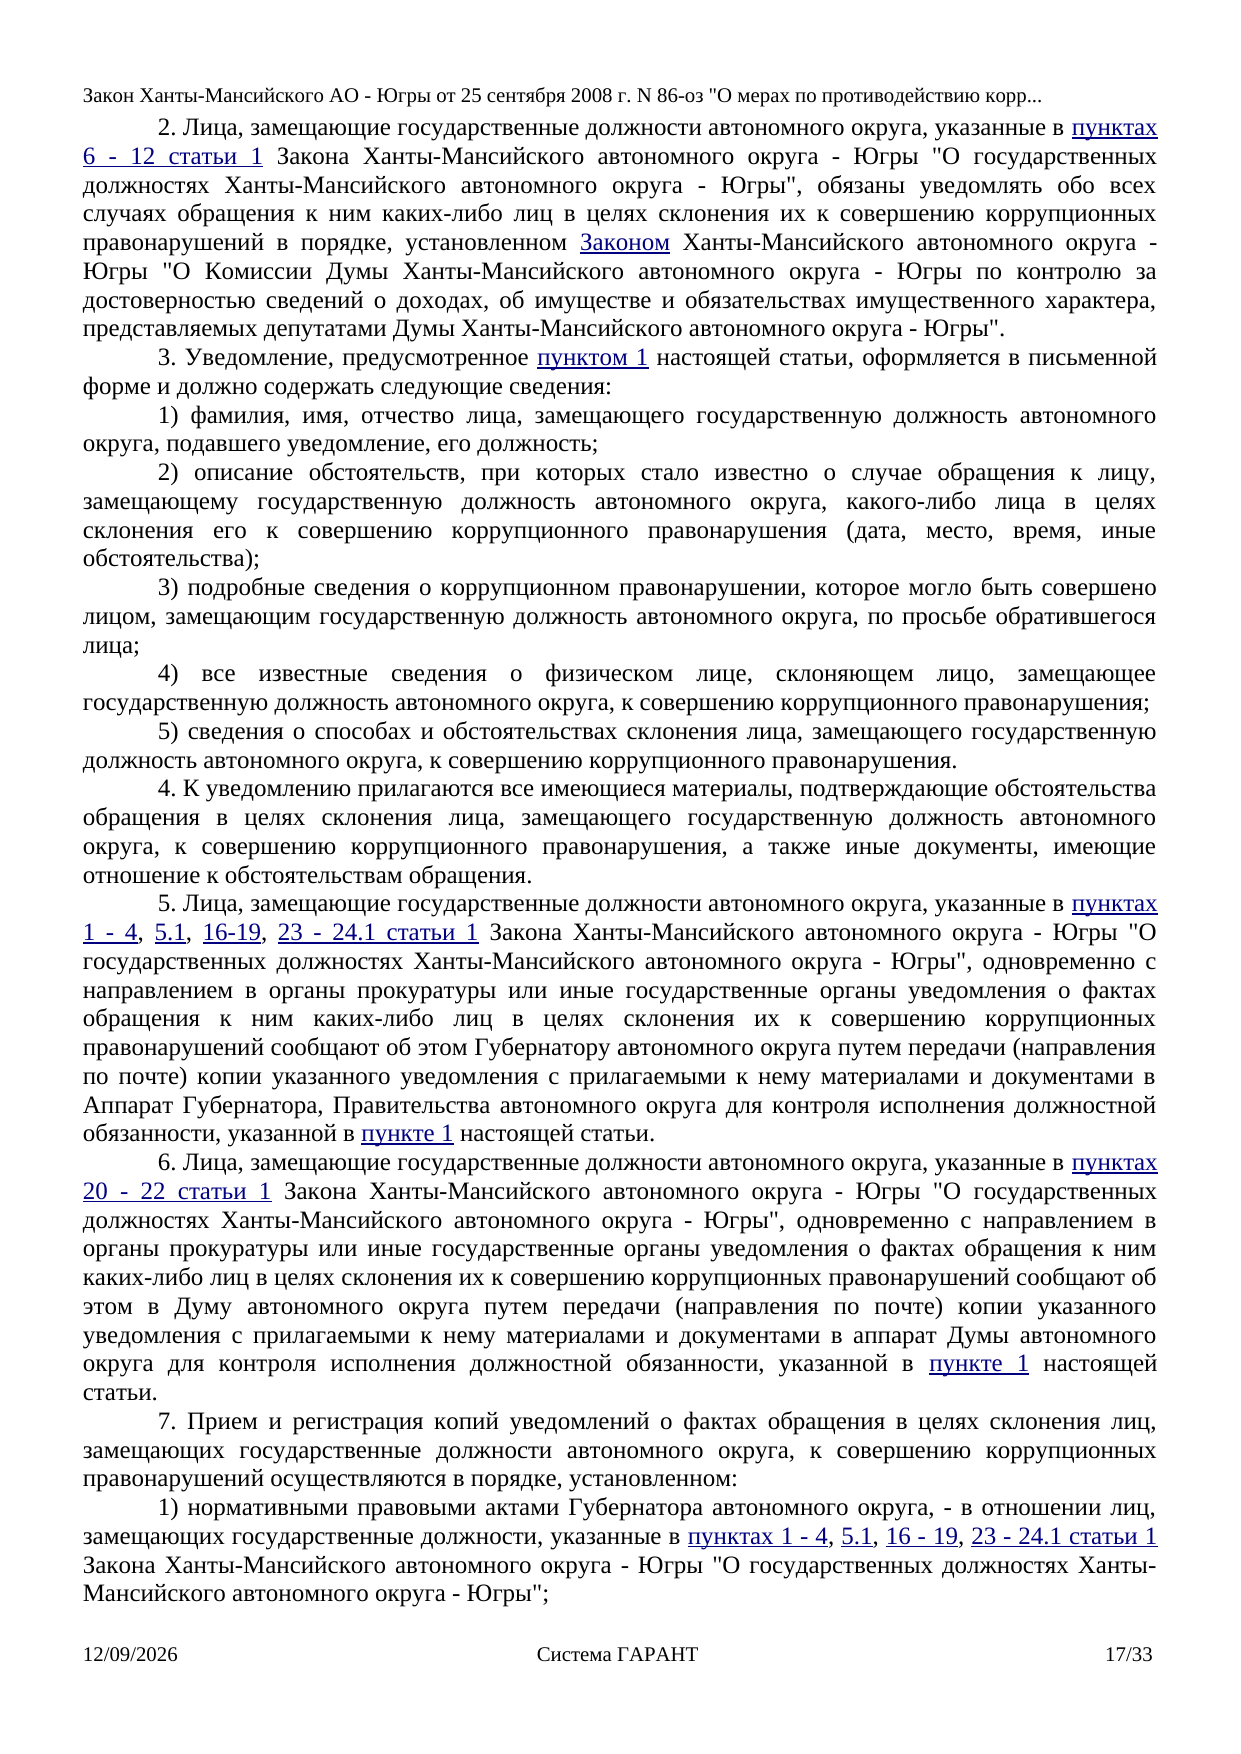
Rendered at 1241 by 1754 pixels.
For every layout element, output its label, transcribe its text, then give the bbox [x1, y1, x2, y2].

text 3) подробные сведения о коррупционном правонарушении, которое могло быть совершено лицом, замещающим государственную должность автономного округа, по просьбе обратившегося лица; [83, 572, 1157, 658]
text 2. Лица, замещающие государственные должности автономного округа, указанные в пунктах 6 - 12 статьи 1 Закона Ханты-Мансийского автономного округа - Югры "О государственных должностях Ханты-Мансийского автономного округа - Югры", обязаны уведомлять обо всех случаях обращения к ним каких-либо лиц в целях склонения их к совершению коррупционных правонарушений в порядке, установленном Законом Ханты-Мансийского автономного округа - Югры "О Комиссии Думы Ханты-Мансийского автономного округа - Югры по контролю за достоверностью сведений о доходах, об имуществе и обязательствах имущественного характера, представляемых депутатами Думы Ханты-Мансийского автономного округа - Югры". [83, 112, 1157, 342]
text 3. Уведомление, предусмотренное пунктом 1 настоящей статьи, оформляется в письменной форме и должно содержать следующие сведения: [83, 342, 1157, 400]
text 5) сведения о способах и обстоятельствах склонения лица, замещающего государственную должность автономного округа, к совершению коррупционного правонарушения. [83, 716, 1157, 773]
text 7. Прием и регистрация копий уведомлений о фактах обращения в целях склонения лиц, замещающих государственные должности автономного округа, к совершению коррупционных правонарушений осуществляются в порядке, установленном: [83, 1406, 1157, 1492]
text 4) все известные сведения о физическом лице, склоняющем лицо, замещающее государственную должность автономного округа, к совершению коррупционного правонарушения; [83, 658, 1157, 716]
text 1) нормативными правовыми актами Губернатора автономного округа, - в отношении лиц, замещающих государственные должности, указанные в пунктах 1 - 4, 5.1, 16 - 19, 23 - 24.1 статьи 1 Закона Ханты-Мансийского автономного округа - Югры "О государственных должностях Ханты-Мансийского автономного округа - Югры"; [83, 1492, 1157, 1607]
text 2) описание обстоятельств, при которых стало известно о случае обращения к лицу, замещающему государственную должность автономного округа, какого-либо лица в целях склонения его к совершению коррупционного правонарушения (дата, место, время, иные обстоятельства); [83, 457, 1157, 572]
text 4. К уведомлению прилагаются все имеющиеся материалы, подтверждающие обстоятельства обращения в целях склонения лица, замещающего государственную должность автономного округа, к совершению коррупционного правонарушения, а также иные документы, имеющие отношение к обстоятельствам обращения. [83, 773, 1157, 888]
text 1) фамилия, имя, отчество лица, замещающего государственную должность автономного округа, подавшего уведомление, его должность; [83, 400, 1157, 457]
text 5. Лица, замещающие государственные должности автономного округа, указанные в пунктах 1 - 4, 5.1, 16-19, 23 - 24.1 статьи 1 Закона Ханты-Мансийского автономного округа - Югры "О государственных должностях Ханты-Мансийского автономного округа - Югры", одновременно с направлением в органы прокуратуры или иные государственные органы уведомления о фактах обращения к ним каких-либо лиц в целях склонения их к совершению коррупционных правонарушений сообщают об этом Губернатору автономного округа путем передачи (направления по почте) копии указанного уведомления с прилагаемыми к нему материалами и документами в Аппарат Губернатора, Правительства автономного округа для контроля исполнения должностной обязанности, указанной в пункте 1 настоящей статьи. [83, 888, 1157, 1147]
text 6. Лица, замещающие государственные должности автономного округа, указанные в пунктах 20 - 22 статьи 1 Закона Ханты-Мансийского автономного округа - Югры "О государственных должностях Ханты-Мансийского автономного округа - Югры", одновременно с направлением в органы прокуратуры или иные государственные органы уведомления о фактах обращения к ним каких-либо лиц в целях склонения их к совершению коррупционных правонарушений сообщают об этом в Думу автономного округа путем передачи (направления по почте) копии указанного уведомления с прилагаемыми к нему материалами и документами в аппарат Думы автономного округа для контроля исполнения должностной обязанности, указанной в пункте 1 настоящей статьи. [83, 1147, 1157, 1406]
